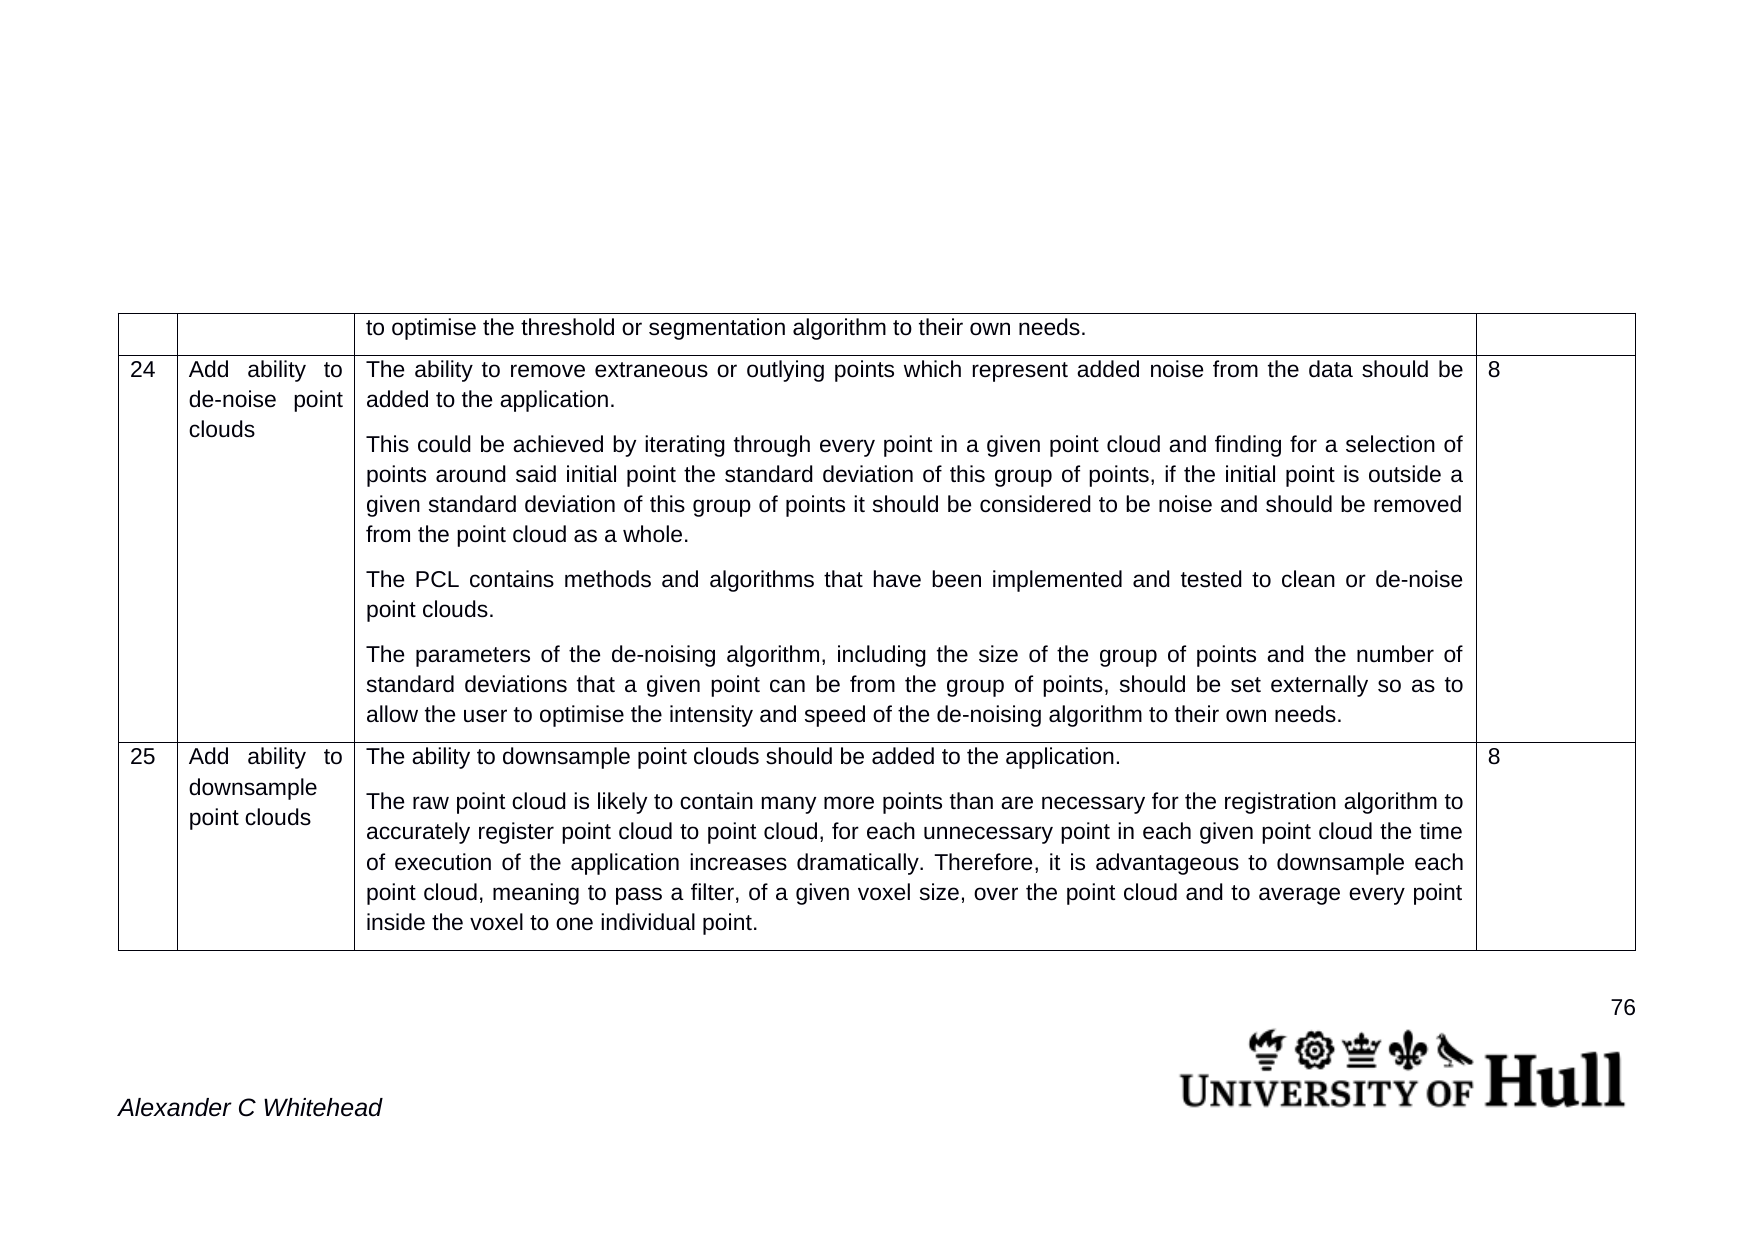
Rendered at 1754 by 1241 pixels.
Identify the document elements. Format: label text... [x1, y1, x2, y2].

table_cell Add ability to downsample point clouds [178, 743, 354, 950]
table_cell [178, 314, 354, 354]
table_cell 24 [119, 356, 177, 742]
table_cell 25 [119, 743, 177, 950]
table_cell The ability to remove extraneous or outlying points which represent added noise from the data should be added to the application. This could be achieved by iterating through every point in a given point cloud and finding for a selection of points around said initial point the standard deviation of this group of points, if the initial point is outside a given standard deviation of this group of points it should be considered to be noise and should be removed from the point cloud as a whole. The PCL contains methods and algorithms that have been implemented and tested to clean or de-noise point clouds. The parameters of the de-noising algorithm, including the size of the group of points and the number of standard deviations that a given point can be from the group of points, should be set externally so as to allow the user to optimise the intensity and speed of the de-noising algorithm to their own needs. [355, 356, 1476, 742]
table_cell [119, 314, 177, 354]
picture [1173, 1020, 1634, 1117]
table_cell 8 [1477, 356, 1635, 742]
table_cell 8 [1477, 743, 1635, 950]
table_cell The ability to downsample point clouds should be added to the application. The raw point cloud is likely to contain many more points than are necessary for the registration algorithm to accurately register point cloud to point cloud, for each unnecessary point in each given point cloud the time of execution of the application increases dramatically. Therefore, it is advantageous to downsample each point cloud, meaning to pass a filter, of a given voxel size, over the point cloud and to average every point inside the voxel to one individual point. [355, 743, 1476, 950]
table_cell Add ability to de-noise point clouds [178, 356, 354, 742]
table_cell [1477, 314, 1635, 354]
table_cell to optimise the threshold or segmentation algorithm to their own needs. [355, 314, 1476, 354]
